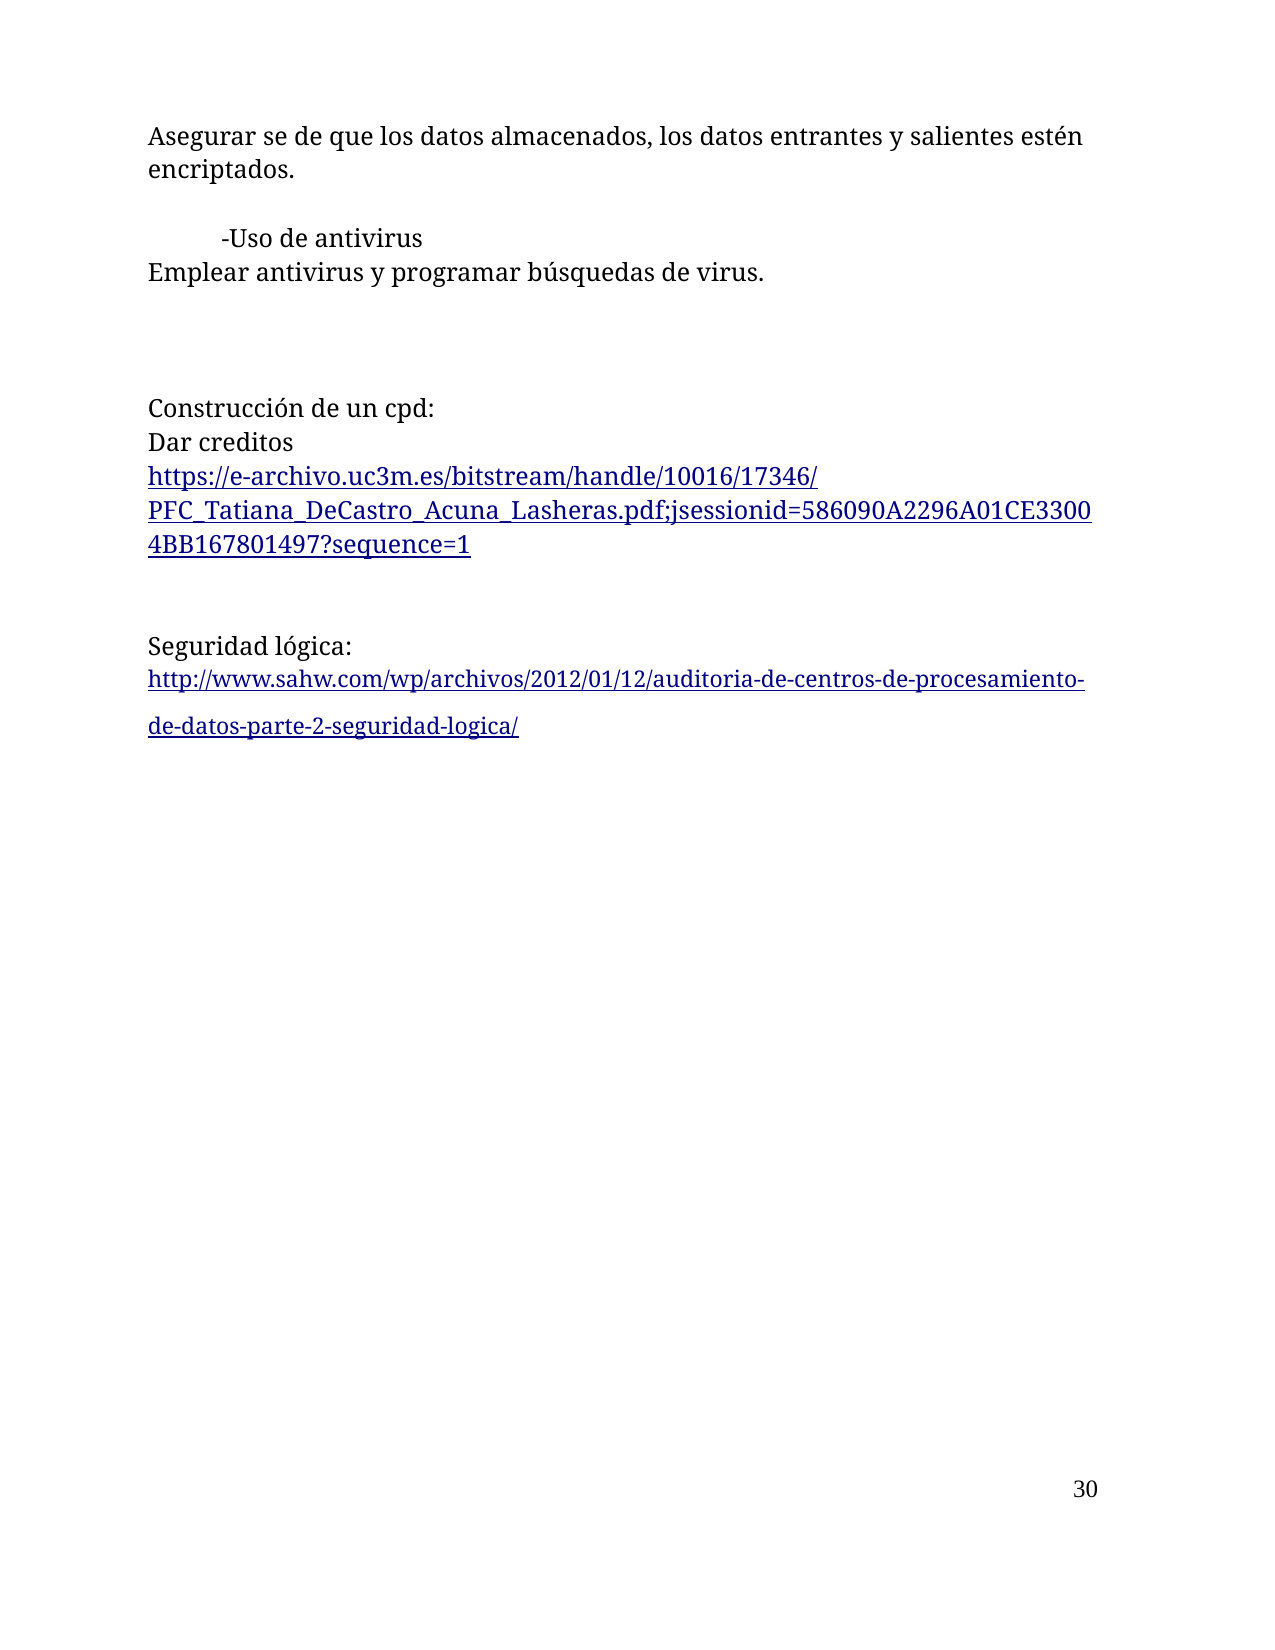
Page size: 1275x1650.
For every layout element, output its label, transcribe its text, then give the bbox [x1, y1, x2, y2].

text -Uso de antivirus [148, 220, 1098, 254]
text Dar creditos [148, 425, 1098, 459]
text https://e-archivo.uc3m.es/bitstream/handle/10016/17346/PFC_Tatiana_DeCastro_Acuna_Lasheras.pdf;jsessionid=586090A2296A01CE33004BB167801497?sequence=1 [148, 459, 1098, 561]
text Seguridad lógica: [148, 629, 1098, 663]
text Asegurar se de que los datos almacenados, los datos entrantes y salientes estén encriptados. [148, 118, 1098, 186]
text Emplear antivirus y programar búsquedas de virus. [148, 254, 1098, 288]
text Construcción de un cpd: [148, 391, 1098, 425]
text http://www.sahw.com/wp/archivos/2012/01/12/auditoria-de-centros-de-procesamiento-de-datos-parte-2-seguridad-logica/ [148, 663, 1098, 741]
